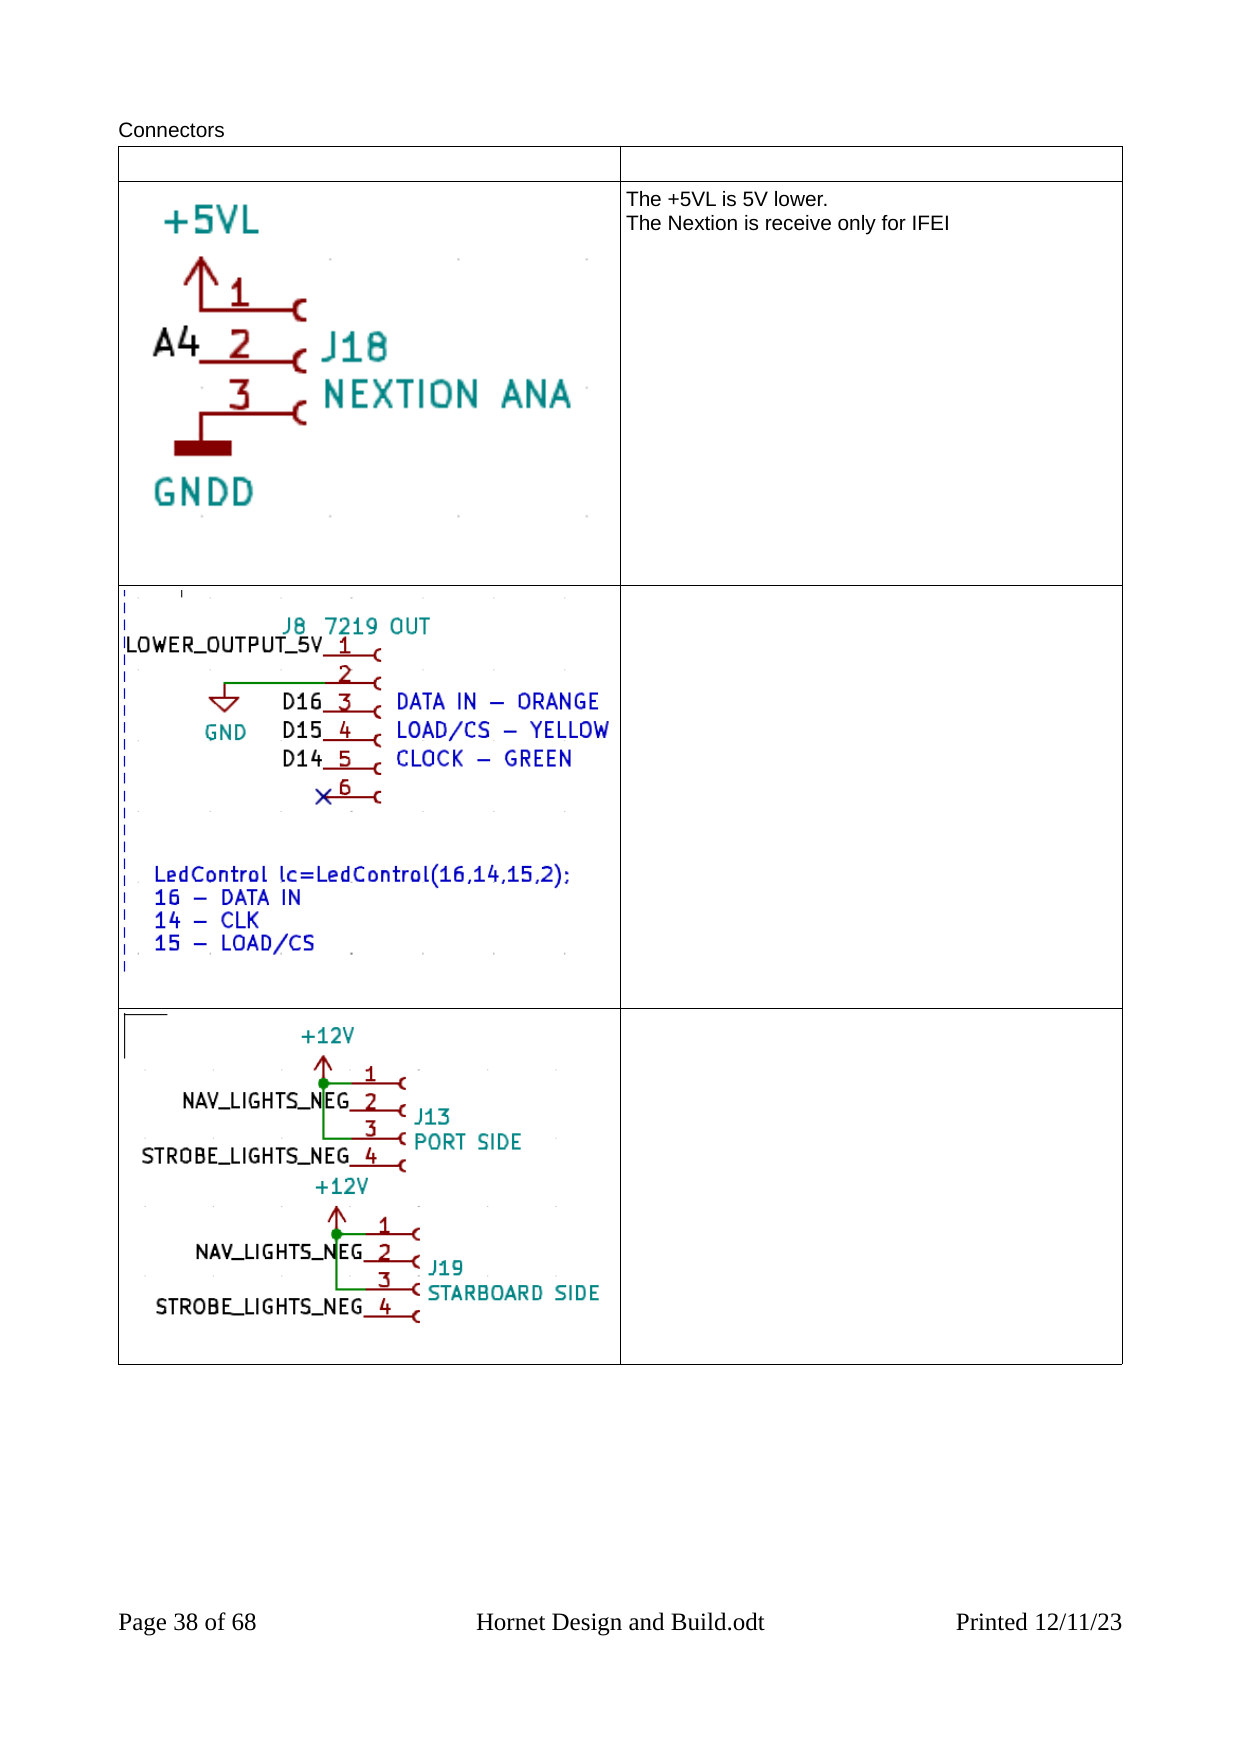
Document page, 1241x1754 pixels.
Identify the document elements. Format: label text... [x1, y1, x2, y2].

table_cell [621, 1009, 1122, 1364]
picture [123, 590, 615, 978]
table_header [119, 147, 620, 181]
table_cell The +5VL is 5V lower. The Nextion is receive only for IFEI [621, 182, 1122, 585]
table_cell [119, 1009, 620, 1364]
picture [123, 1013, 615, 1335]
text Connectors [118, 118, 1122, 142]
table_header [621, 147, 1122, 181]
table_cell [119, 182, 620, 585]
picture [123, 187, 615, 556]
table_cell [621, 586, 1122, 1008]
table_cell [119, 586, 620, 1008]
